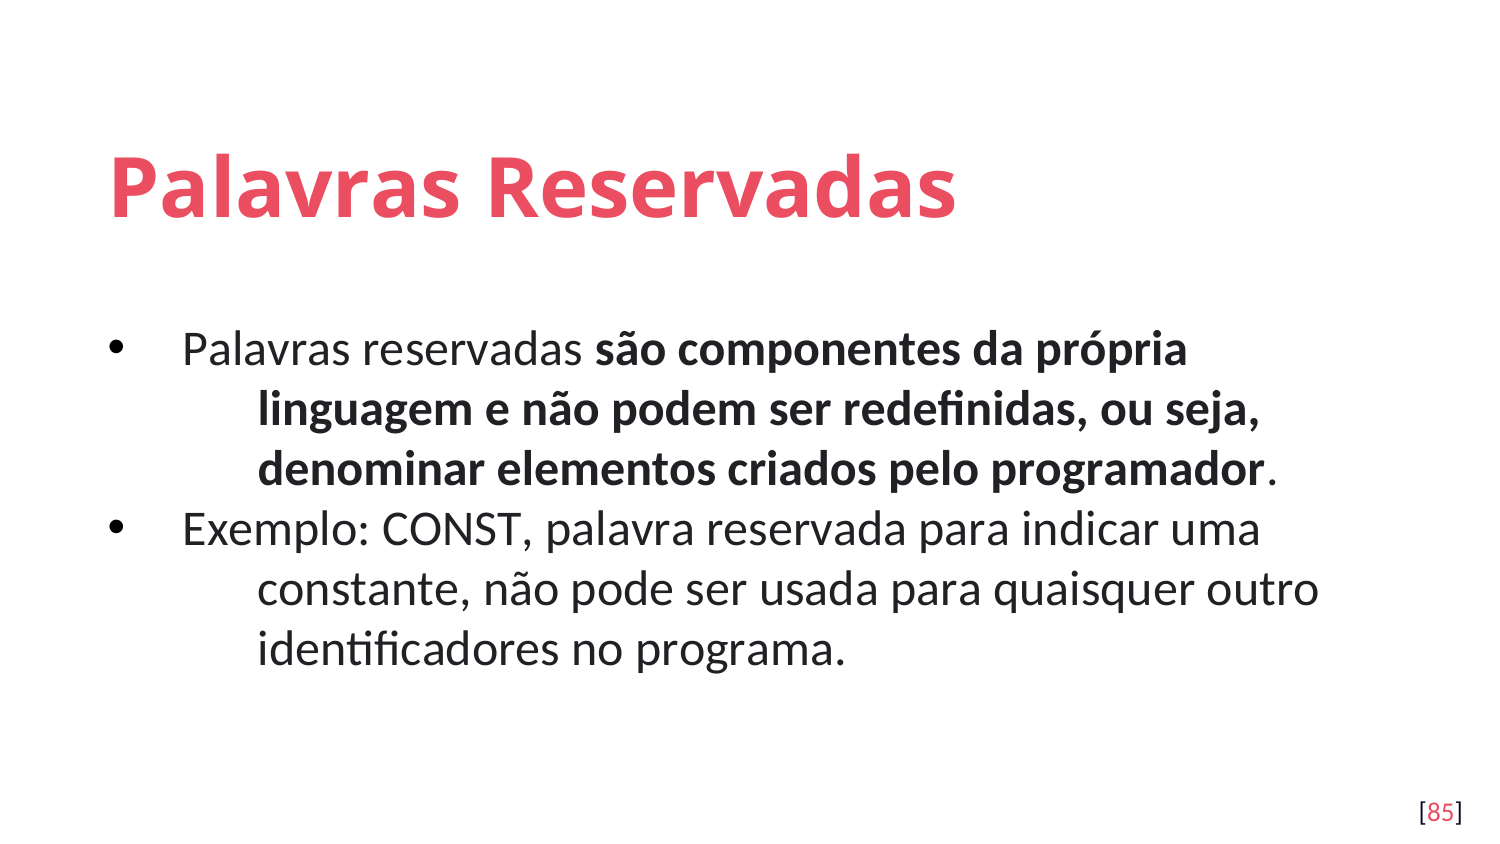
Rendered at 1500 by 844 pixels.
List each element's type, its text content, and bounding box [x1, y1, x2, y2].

text_box Palavras reservadas são componentes da própria linguagem e não podem ser redefinidas, ou seja, denominar elementos criados pelo programador. Exemplo: CONST, palavra reservada para indicar uma constante, não pode ser usada para quaisquer outro identificadores no programa. [92, 243, 1408, 749]
text_box Palavras Reservadas [92, 104, 1408, 243]
slide_number [85] [1403, 779, 1494, 844]
